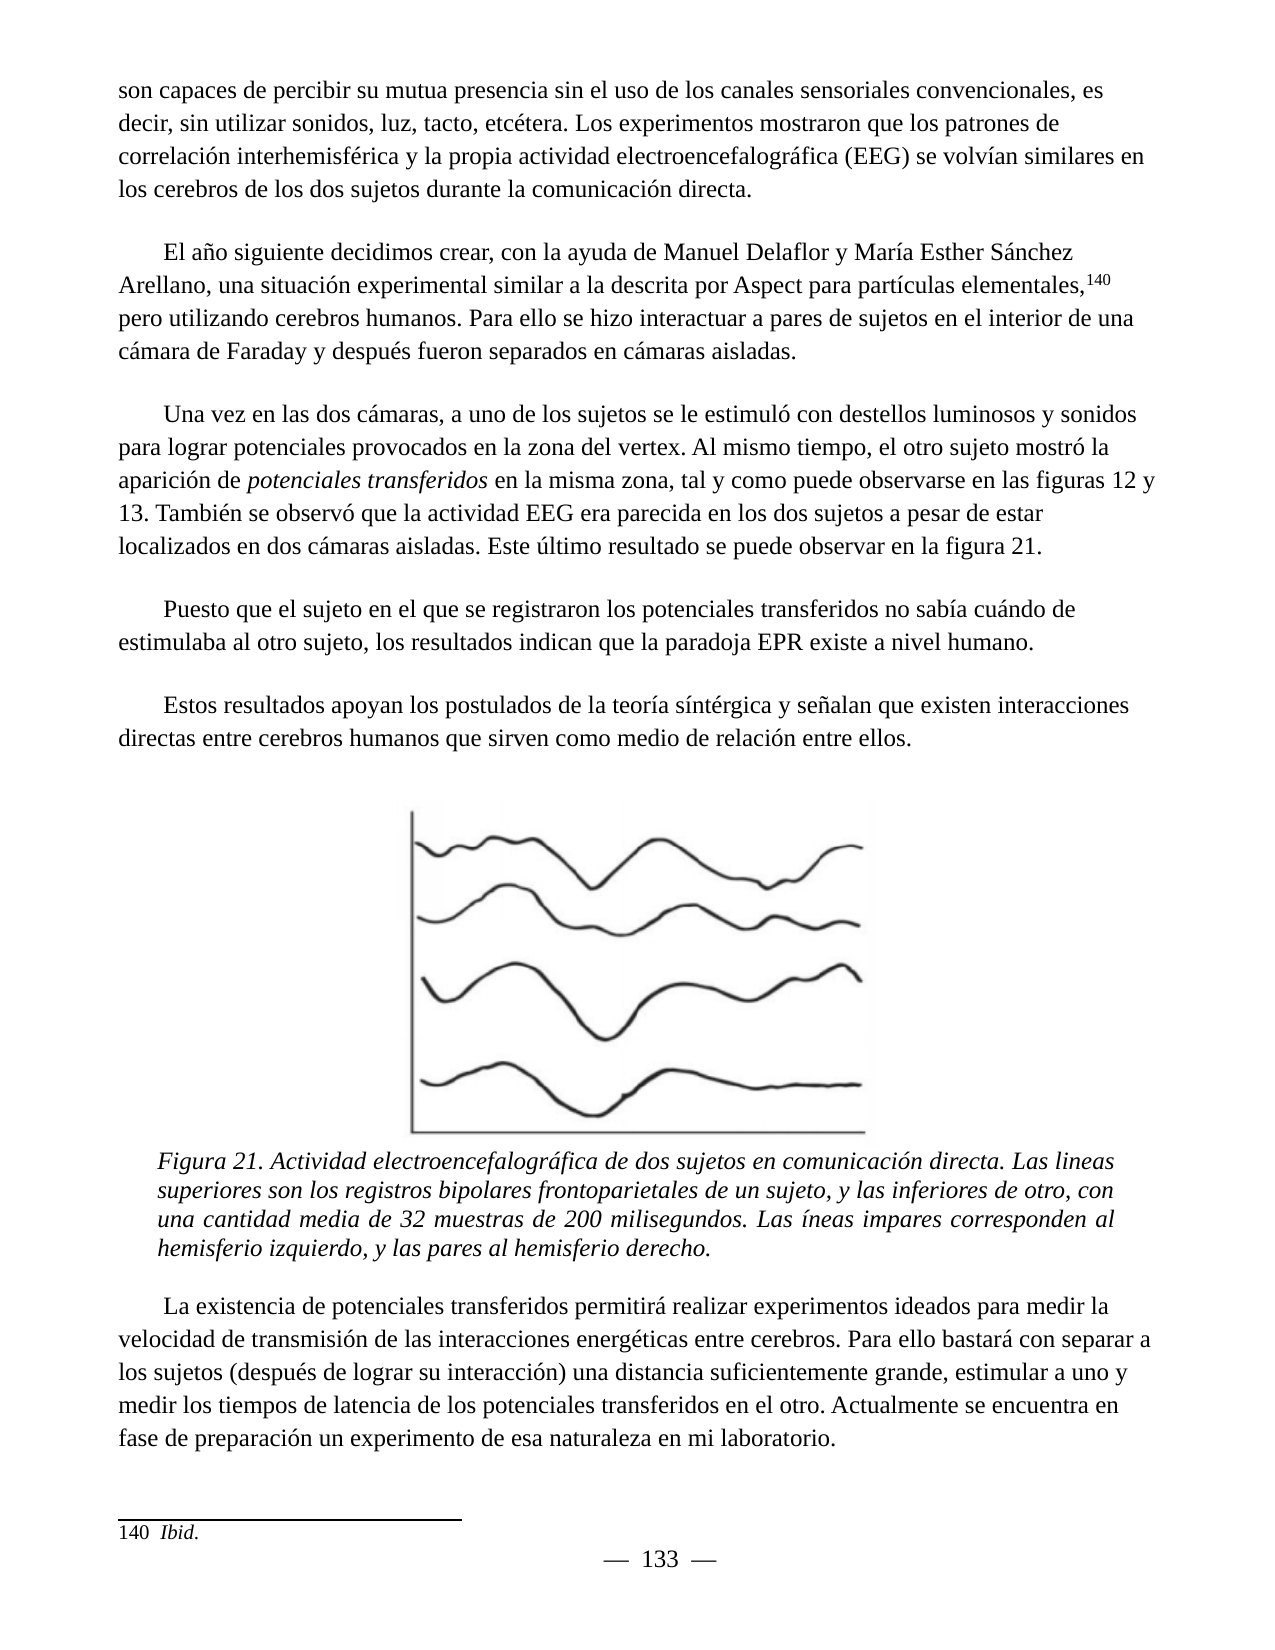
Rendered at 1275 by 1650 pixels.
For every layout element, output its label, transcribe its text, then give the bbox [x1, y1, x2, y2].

text Ibid. [118, 1520, 1157, 1544]
text son capaces de percibir su mutua presencia sin el uso de los canales sensoriales convencionales, es decir, sin utilizar sonidos, luz, tacto, etcétera. Los experimentos mostraron que los patrones de correlación interhemisférica y la propia actividad electroencefalográfica (EEG) se volvían similares en los cerebros de los dos sujetos durante la comunicación directa. [118, 75, 1157, 203]
text El año siguiente decidimos crear, con la ayuda de Manuel Delaflor y María Esther Sánchez Arellano, una situación experimental similar a la descrita por Aspect para partículas elementales, pero utilizando cerebros humanos. Para ello se hizo interactuar a pares de sujetos en el interior de una cámara de Faraday y después fueron separados en cámaras aisladas. [118, 237, 1157, 365]
text Una vez en las dos cámaras, a uno de los sujetos se le estimuló con destellos luminosos y sonidos para lograr potenciales provocados en la zona del vertex. Al mismo tiempo, el otro sujeto mostró la aparición de potenciales transferidos en la misma zona, tal y como puede observarse en las figuras 12 y 13. También se observó que la actividad EEG era parecida en los dos sujetos a pesar de estar localizados en dos cámaras aisladas. Este último resultado se puede observar en la figura 21. [118, 399, 1157, 560]
text Estos resultados apoyan los postulados de la teoría síntérgica y señalan que existen interacciones directas entre cerebros humanos que sirven como medio de relación entre ellos. [118, 690, 1157, 752]
text Puesto que el sujeto en el que se registraron los potenciales transferidos no sabía cuándo de estimulaba al otro sujeto, los resultados indican que la paradoja EPR existe a nivel humano. [118, 594, 1157, 656]
text La existencia de potenciales transferidos permitirá realizar experimentos ideados para medir la velocidad de transmisión de las interacciones energéticas entre cerebros. Para ello bastará con separar a los sujetos (después de lograr su interacción) una distancia suficientemente grande, estimular a uno y medir los tiempos de latencia de los potenciales transferidos en el otro. Actualmente se encuentra en fase de preparación un experimento de esa naturaleza en mi laboratorio. [118, 1291, 1157, 1452]
text Figura 21. Actividad electroencefalográfica de dos sujetos en comunicación directa. Las lineas superiores son los registros bipolares frontoparietales de un sujeto, y las inferiores de otro, con una cantidad media de 32 muestras de 200 milisegundos. Las íneas impares corresponden al hemisferio izquierdo, y las pares al hemisferio derecho. [157, 786, 1118, 1261]
